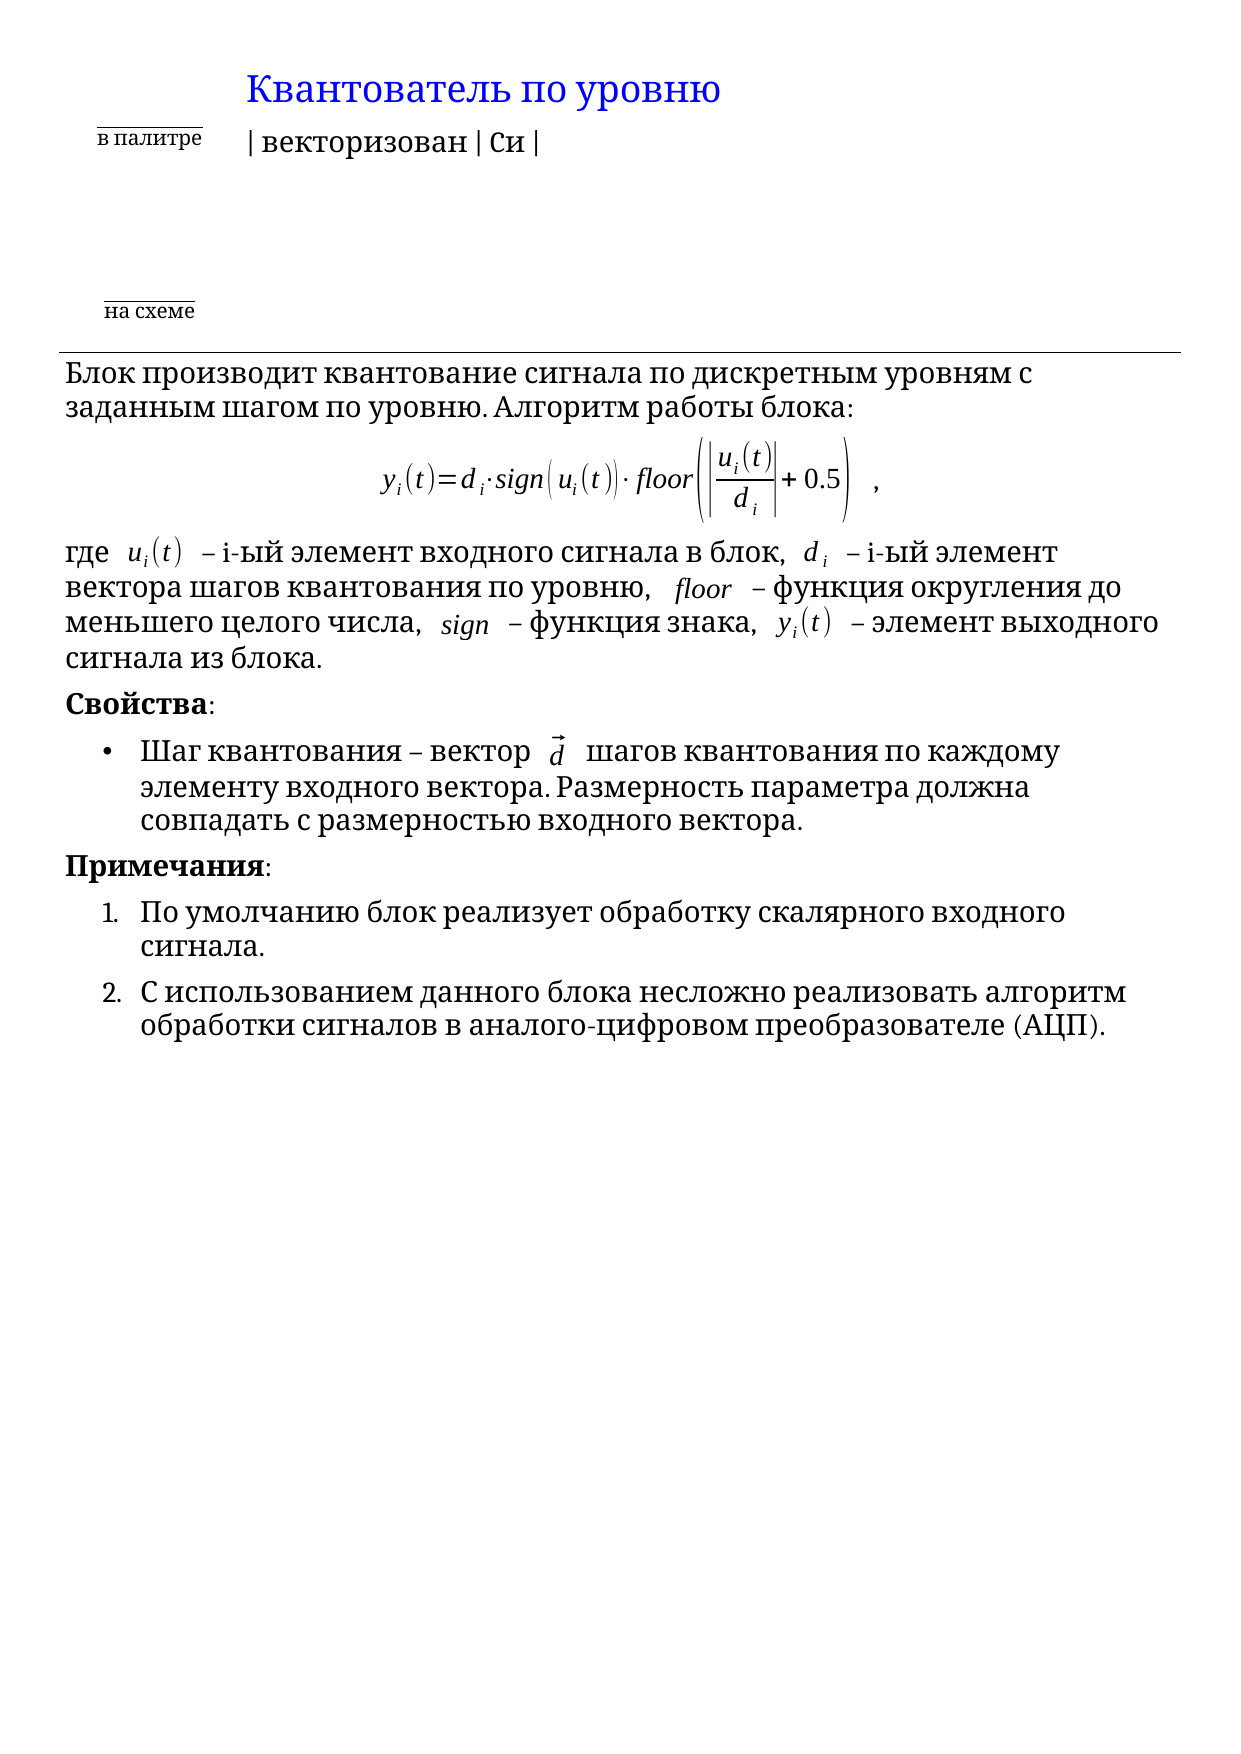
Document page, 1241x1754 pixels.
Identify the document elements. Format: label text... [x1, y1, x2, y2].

table_cell Блок производит квантование сигнала по дискретным уровням с заданным шагом по уровню. Алгоритм работы блока: , где– i-ый элемент входного сигнала в блок,– i-ый элемент вектора шагов квантования по уровню,– функция округления до меньшего целого числа,– функция знака,– элемент выходного сигнала из блока. Свойства: Шаг квантования – векторшагов квантования по каждому элементу входного вектора. Размерность параметра должна совпадать с размерностью входного вектора. Примечания: По умолчанию блок реализует обработку скалярного входного сигнала. С использованием данного блока несложно реализовать алгоритм обработки сигналов в аналого-цифровом преобразователе (АЦП). [59, 353, 1181, 1061]
table_cell [240, 294, 1181, 352]
table_cell | векторизован | Cи | [240, 121, 1181, 178]
table_cell в палитре [59, 121, 240, 178]
table_header Квантователь по уровню [240, 59, 1181, 121]
table_cell [240, 178, 1181, 294]
table_cell [59, 178, 240, 294]
table_header [59, 59, 240, 121]
table_cell на схеме [59, 294, 240, 352]
